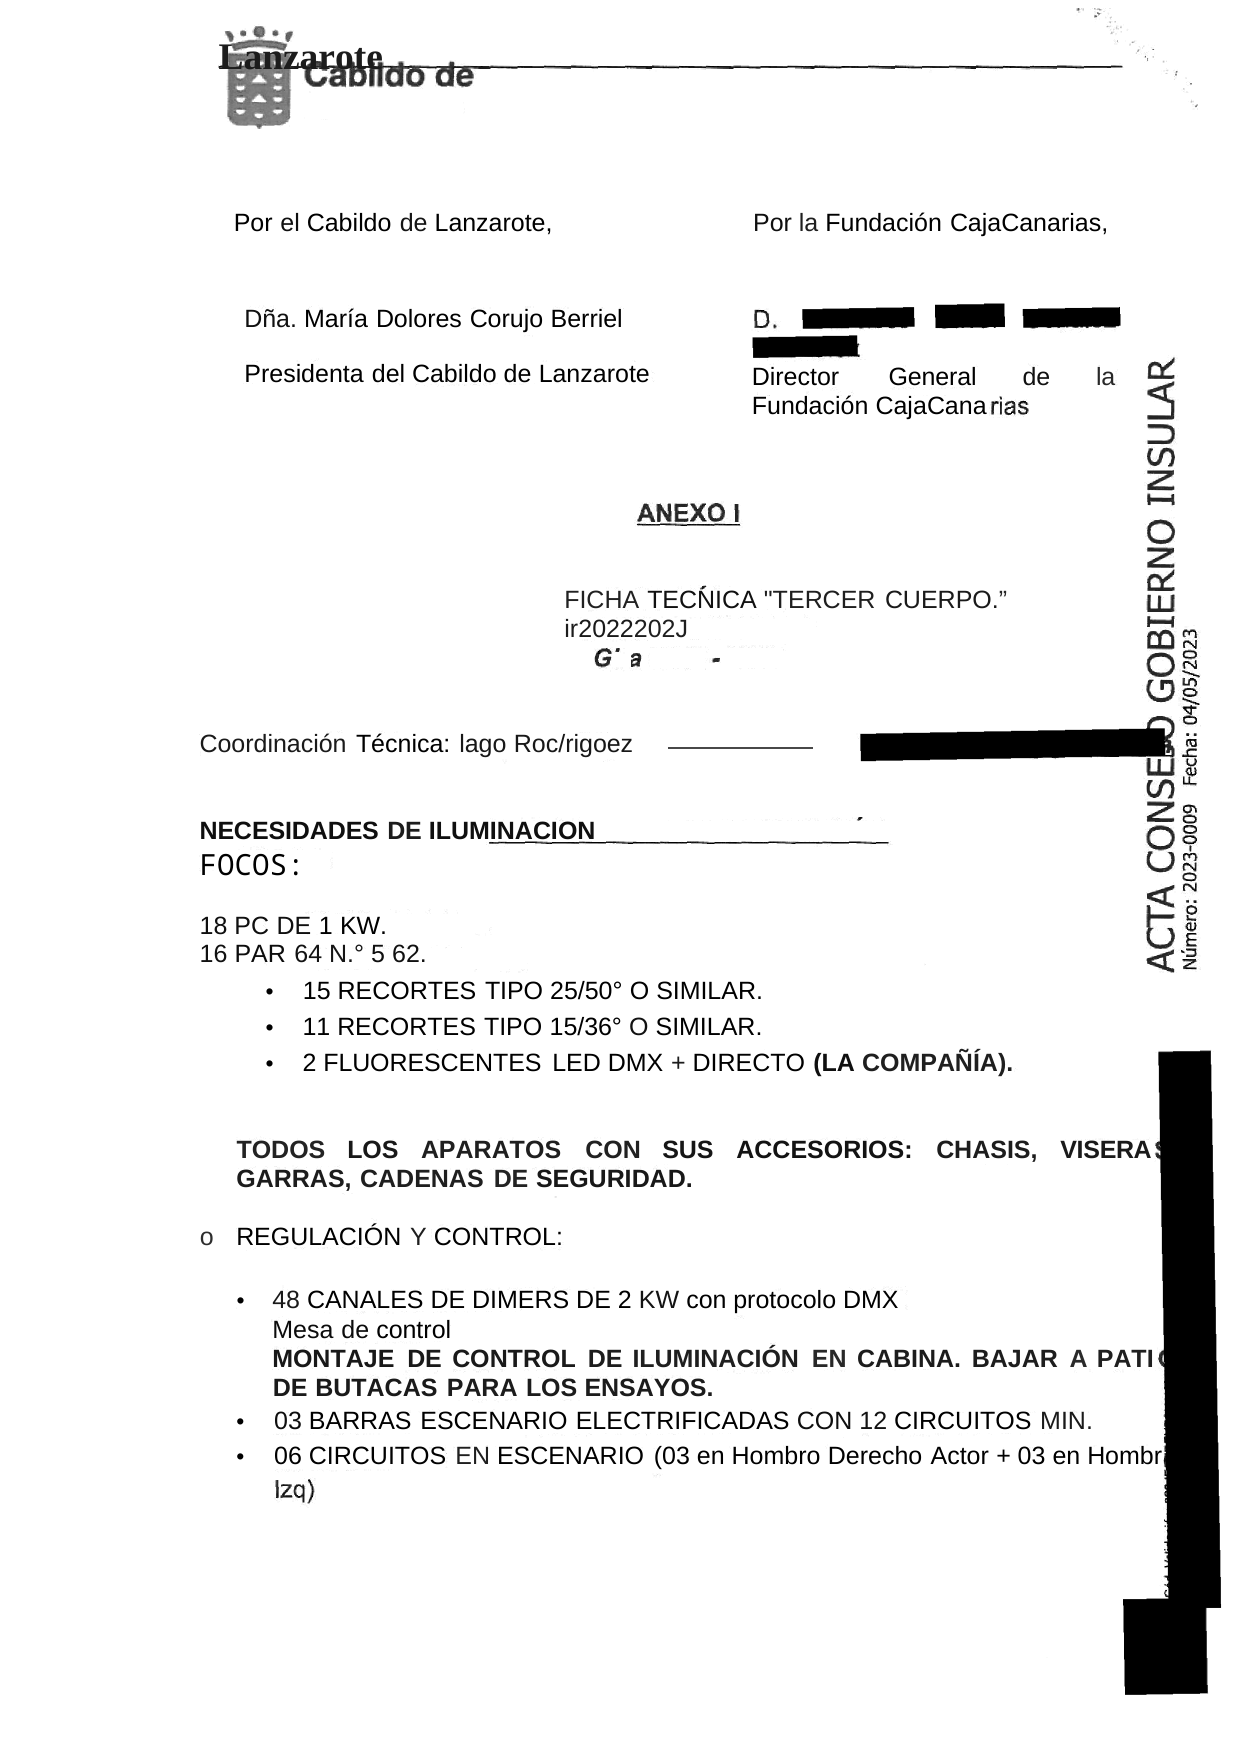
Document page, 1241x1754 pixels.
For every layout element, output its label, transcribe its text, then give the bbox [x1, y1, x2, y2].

subtitle MONTAJE DE CONTROL DE ILUMINACIÓN EN CABINA. BAJAR A PATI DE BUTACAS PARA LOS ENSAYOS. [272, 1344, 1161, 1402]
picture [236, 1048, 1222, 1221]
picture [256, 740, 263, 751]
list REGULACIÓN Y CONTROL: [199, 1221, 1232, 1250]
list 2 FLUORESCENTES LED DMX + DIRECTO (LA COMPAÑÍA). [265, 1048, 1232, 1077]
list 11 RECORTES TIPO 15/36° O SIMILAR. [265, 1012, 1232, 1041]
picture [218, 8, 1198, 129]
list 15 RECORTES TIPO 25/50° O SIMILAR. [265, 303, 1232, 1005]
picture [236, 1250, 1222, 1406]
list 03 BARRAS ESCENARIO ELECTRIFICADAS CON 12 CIRCUITOS MIN. [236, 1406, 1232, 1434]
picture [256, 947, 262, 955]
list 48 CANALES DE DIMERS DE 2 KW con protocolo DMX Mesa de control [236, 1285, 903, 1343]
picture [199, 303, 265, 973]
list 06 CIRCUITOS EN ESCENARIO (03 en Hombro Derecho Actor + 03 en Hombr [236, 1441, 1232, 1470]
subtitle TODOS LOS APARATOS CON SUS ACCESORIOS: CHASIS, VISERA GARRAS, CADENAS DE SEGURIDAD. [236, 1135, 1152, 1193]
picture [255, 918, 265, 932]
picture [236, 1434, 1222, 1441]
text Por el Cabildo de Lanzarote, Por la Fundación CajaCanarias, [233, 208, 1232, 237]
picture [256, 856, 265, 873]
picture [236, 1470, 1222, 1695]
